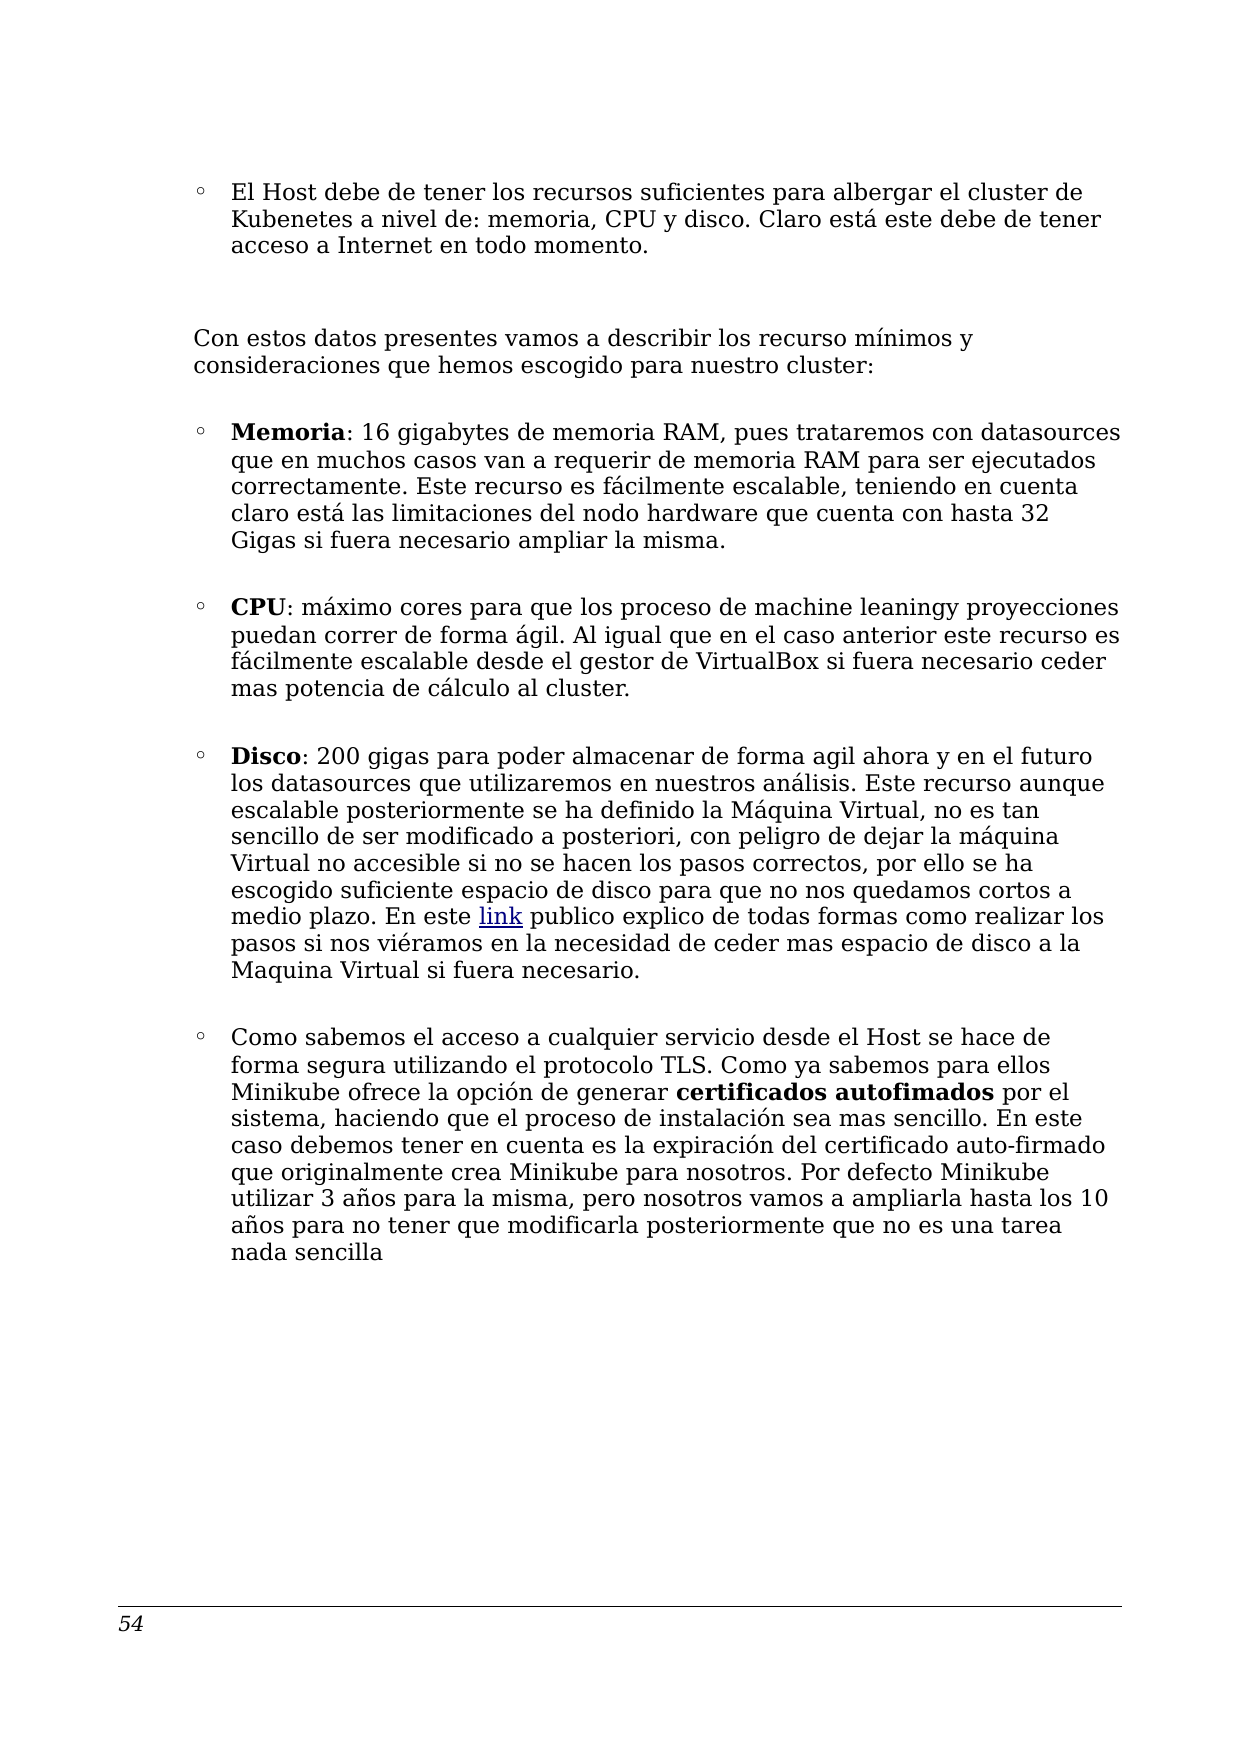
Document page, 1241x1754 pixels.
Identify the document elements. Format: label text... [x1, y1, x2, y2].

list CPU: máximo cores para que los proceso de machine leaningy proyecciones puedan correr de forma ágil. Al igual que en el caso anterior este recurso es fácilmente escalable desde el gestor de VirtualBox si fuera necesario ceder mas potencia de cálculo al cluster. [193, 593, 1122, 728]
list Como sabemos el acceso a cualquier servicio desde el Host se hace de forma segura utilizando el protocolo TLS. Como ya sabemos para ellos Minikube ofrece la opción de generar certificados autofimados por el sistema, haciendo que el proceso de instalación sea mas sencillo. En este caso debemos tener en cuenta es la expiración del certificado auto-firmado que originalmente crea Minikube para nosotros. Por defecto Minikube utilizar 3 años para la misma, pero nosotros vamos a ampliarla hasta los 10 años para no tener que modificarla posteriormente que no es una tarea nada sencilla [193, 1023, 1122, 1372]
list Memoria: 16 gigabytes de memoria RAM, pues trataremos con datasources que en muchos casos van a requerir de memoria RAM para ser ejecutados correctamente. Este recurso es fácilmente escalable, teniendo en cuenta claro está las limitaciones del nodo hardware que cuenta con hasta 32 Gigas si fuera necesario ampliar la misma. [193, 418, 1122, 580]
list Con estos datos presentes vamos a describir los recurso mínimos y consideraciones que hemos escogido para nuestro cluster: [156, 272, 1122, 405]
list El Host debe de tener los recursos suficientes para albergar el cluster de Kubenetes a nivel de: memoria, CPU y disco. Claro está este debe de tener acceso a Internet en todo momento. [193, 177, 1122, 259]
list Disco: 200 gigas para poder almacenar de forma agil ahora y en el futuro los datasources que utilizaremos en nuestros análisis. Este recurso aunque escalable posteriormente se ha definido la Máquina Virtual, no es tan sencillo de ser modificado a posteriori, con peligro de dejar la máquina Virtual no accesible si no se hacen los pasos correctos, por ello se ha escogido suficiente espacio de disco para que no nos quedamos cortos a medio plazo. En este link publico explico de todas formas como realizar los pasos si nos viéramos en la necesidad de ceder mas espacio de disco a la Maquina Virtual si fuera necesario. [193, 741, 1122, 1010]
